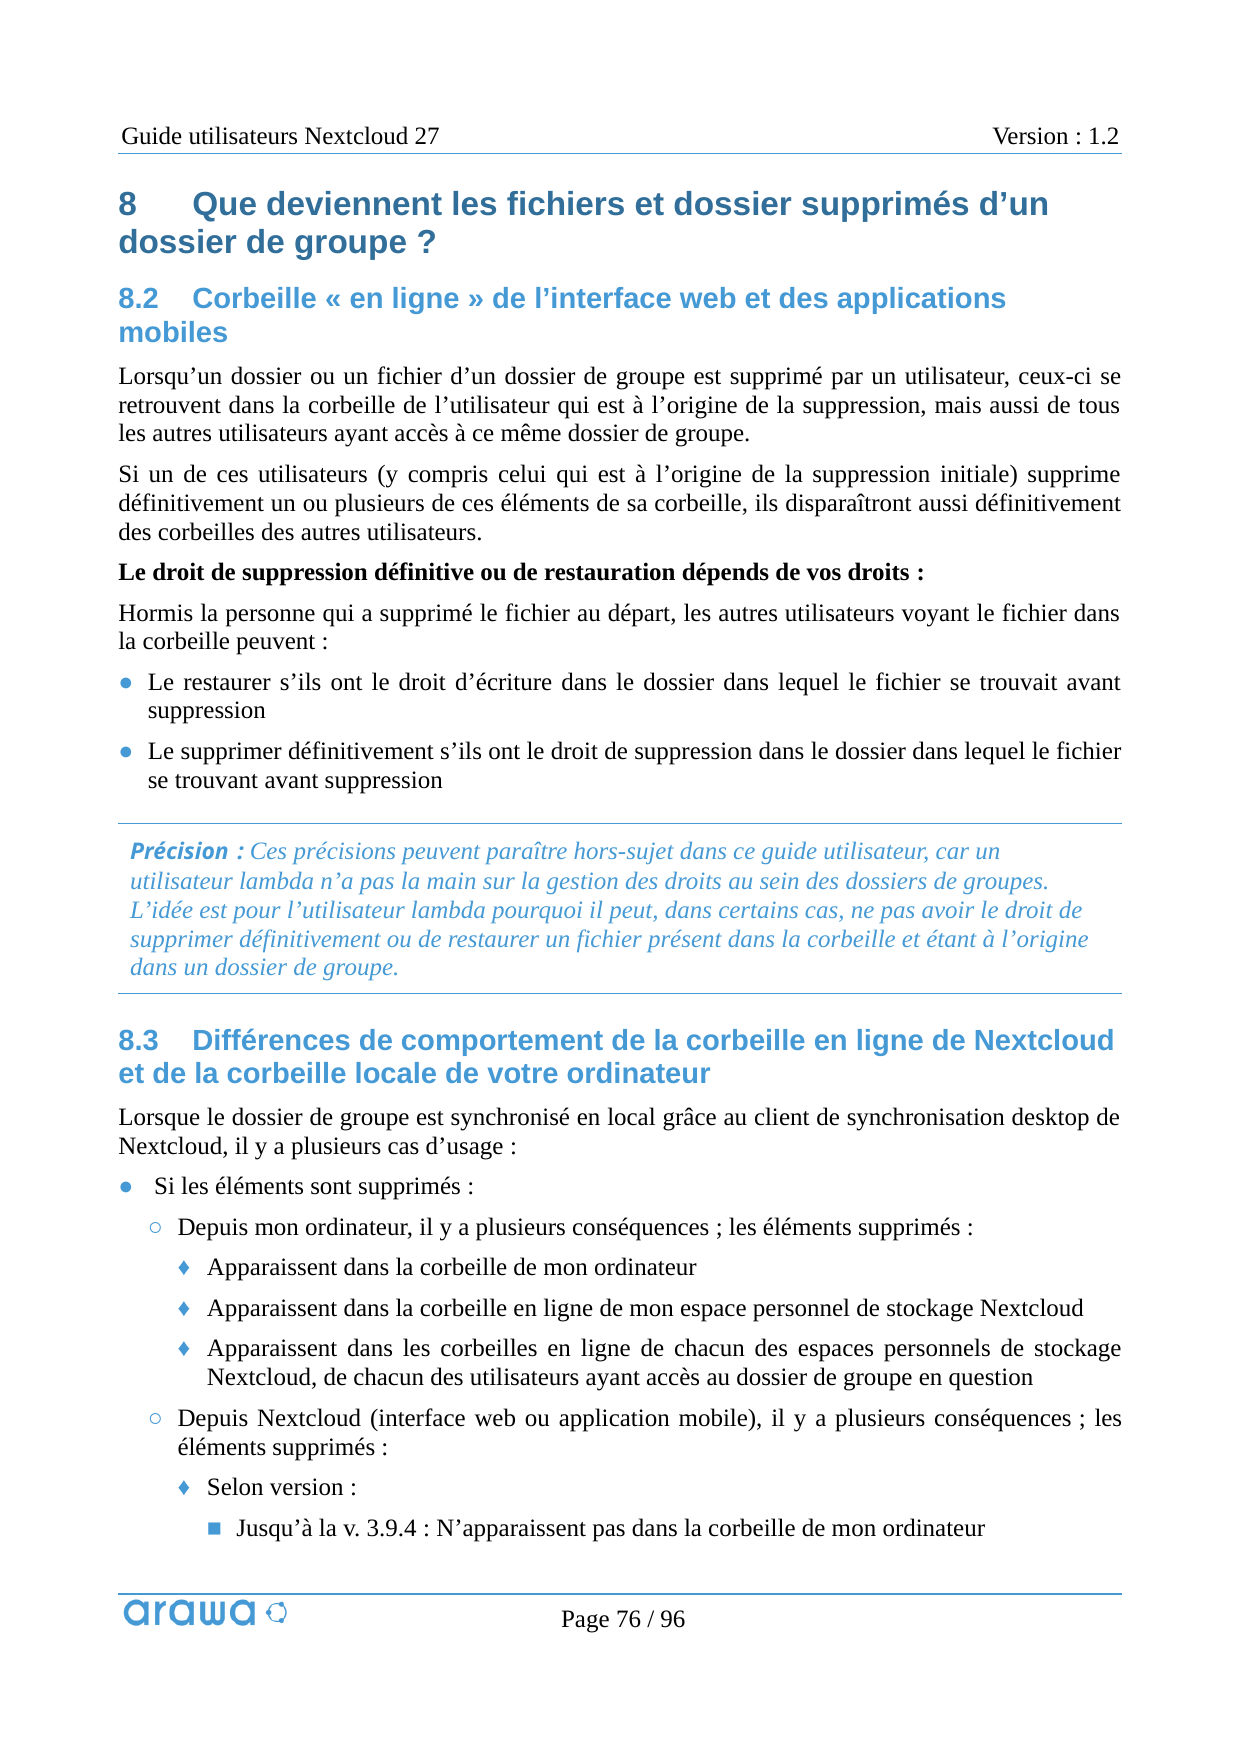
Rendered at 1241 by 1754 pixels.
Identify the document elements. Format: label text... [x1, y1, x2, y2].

subtitle Que deviennent les fichiers et dossier supprimés d’un dossier de groupe ? [118, 184, 1122, 261]
subtitle Corbeille « en ligne » de l’interface web et des applications mobiles [118, 281, 1122, 348]
list Le supprimer définitivement s’ils ont le droit de suppression dans le dossier dans lequel le fichier se trouvant avant suppression [118, 736, 1122, 794]
list Depuis mon ordinateur, il y a plusieurs conséquences ; les éléments supprimés : [148, 1212, 1122, 1241]
list Apparaissent dans la corbeille en ligne de mon espace personnel de stockage Nextcloud [177, 1293, 1122, 1322]
text Le droit de suppression définitive ou de restauration dépends de vos droits : [118, 557, 1122, 586]
list Si les éléments sont supprimés : [118, 1171, 1122, 1200]
list Selon version : [177, 1472, 1122, 1501]
text Lorsque le dossier de groupe est synchronisé en local grâce au client de synchronisation desktop de Nextcloud, il y a plusieurs cas d’usage : [118, 1102, 1122, 1160]
text Si un de ces utilisateurs (y compris celui qui est à l’origine de la suppression initiale) supprime définitivement un ou plusieurs de ces éléments de sa corbeille, ils disparaîtront aussi définitivement des corbeilles des autres utilisateurs. [118, 459, 1122, 545]
list Jusqu’à la v. 3.9.4 : N’apparaissent pas dans la corbeille de mon ordinateur [207, 1513, 1122, 1541]
subtitle Différences de comportement de la corbeille en ligne de Nextcloud et de la corbeille locale de votre ordinateur [118, 1023, 1122, 1090]
text Précision : Ces précisions peuvent paraître hors-sujet dans ce guide utilisateur, car un utilisateur lambda n’a pas la main sur la gestion des droits au sein des dossiers de groupes. L’idée est pour l’utilisateur lambda pourquoi il peut, dans certains cas, ne pas avoir le droit de supprimer définitivement ou de restaurer un fichier présent dans la corbeille et étant à l’origine dans un dossier de groupe. [118, 824, 1122, 993]
picture [121, 1597, 290, 1628]
list Le restaurer s’ils ont le droit d’écriture dans le dossier dans lequel le fichier se trouvait avant suppression [118, 667, 1122, 724]
list Apparaissent dans les corbeilles en ligne de chacun des espaces personnels de stockage Nextcloud, de chacun des utilisateurs ayant accès au dossier de groupe en question [177, 1333, 1122, 1391]
list Depuis Nextcloud (interface web ou application mobile), il y a plusieurs conséquences ; les éléments supprimés : [148, 1403, 1122, 1460]
list Apparaissent dans la corbeille de mon ordinateur [177, 1252, 1122, 1281]
text Hormis la personne qui a supprimé le fichier au départ, les autres utilisateurs voyant le fichier dans la corbeille peuvent : [118, 598, 1122, 655]
text Lorsqu’un dossier ou un fichier d’un dossier de groupe est supprimé par un utilisateur, ceux-ci se retrouvent dans la corbeille de l’utilisateur qui est à l’origine de la suppression, mais aussi de tous les autres utilisateurs ayant accès à ce même dossier de groupe. [118, 361, 1122, 447]
